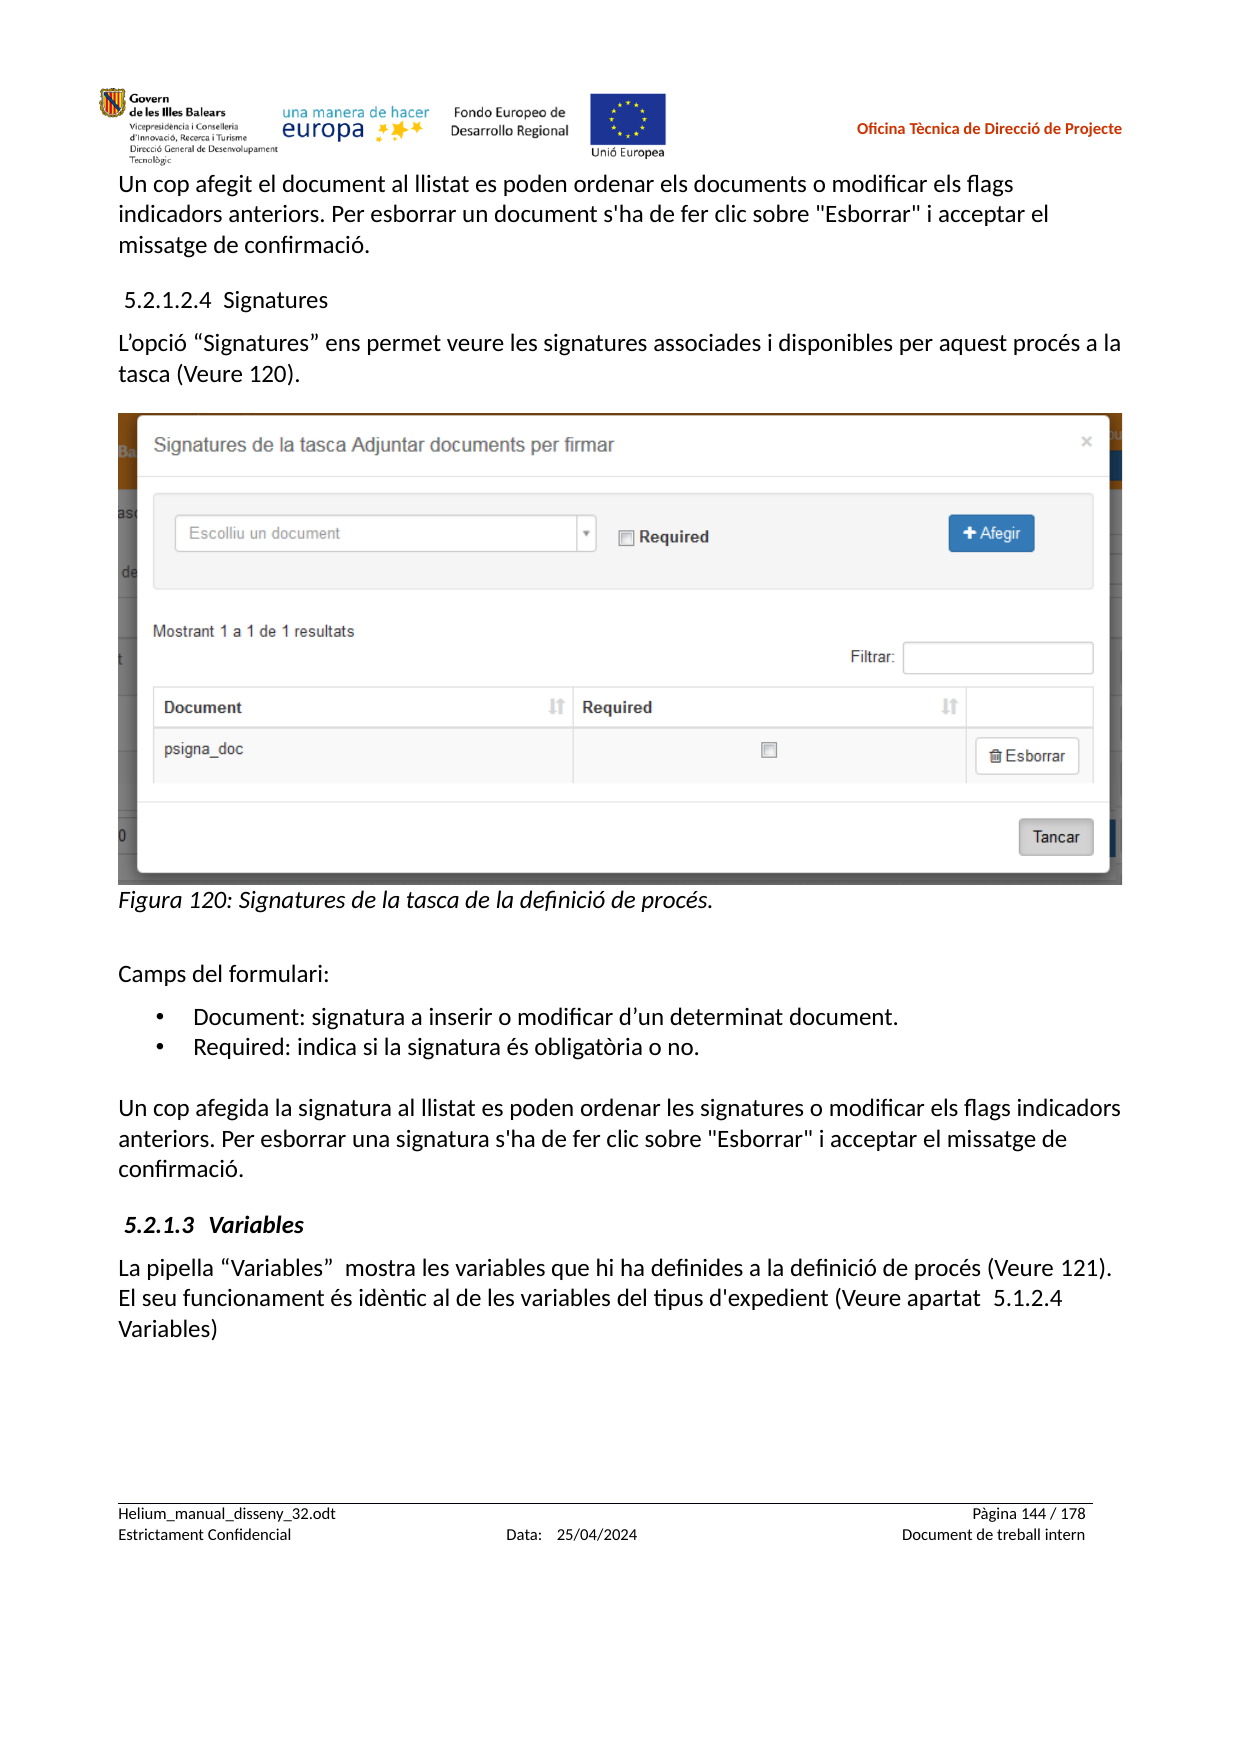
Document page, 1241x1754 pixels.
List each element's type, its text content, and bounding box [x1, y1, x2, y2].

text Un cop afegit el document al llistat es poden ordenar els documents o modificar els flags indicadors anteriors. Per esborrar un document s'ha de fer clic sobre "Esborrar" i acceptar el missatge de confirmació. [118, 168, 1122, 259]
text Un cop afegida la signatura al llistat es poden ordenar les signatures o modificar els flags indicadors anteriors. Per esborrar una signatura s'ha de fer clic sobre "Esborrar" i acceptar el missatge de confirmació. [118, 1093, 1122, 1184]
text Figura 120: Signatures de la tasca de la definició de procés. [118, 885, 1122, 915]
text L’opció “Signatures” ens permet veure les signatures associades i disponibles per aquest procés a la tasca (Veure 120). [118, 327, 1122, 388]
picture [118, 413, 1123, 885]
subtitle Signatures [118, 284, 1122, 315]
text Camps del formulari: [118, 958, 1122, 988]
list Required: indica si la signatura és obligatòria o no. [156, 1032, 1122, 1062]
list Document: signatura a inserir o modificar d’un determinat document. [156, 1001, 1122, 1032]
picture [99, 87, 668, 166]
text La pipella “Variables” mostra les variables que hi ha definides a la definició de procés (Veure 121). El seu funcionament és idèntic al de les variables del tipus d'expedient (Veure apartat 5.1.2.4 Variables) [118, 1252, 1122, 1343]
subtitle Variables [118, 1209, 1122, 1239]
